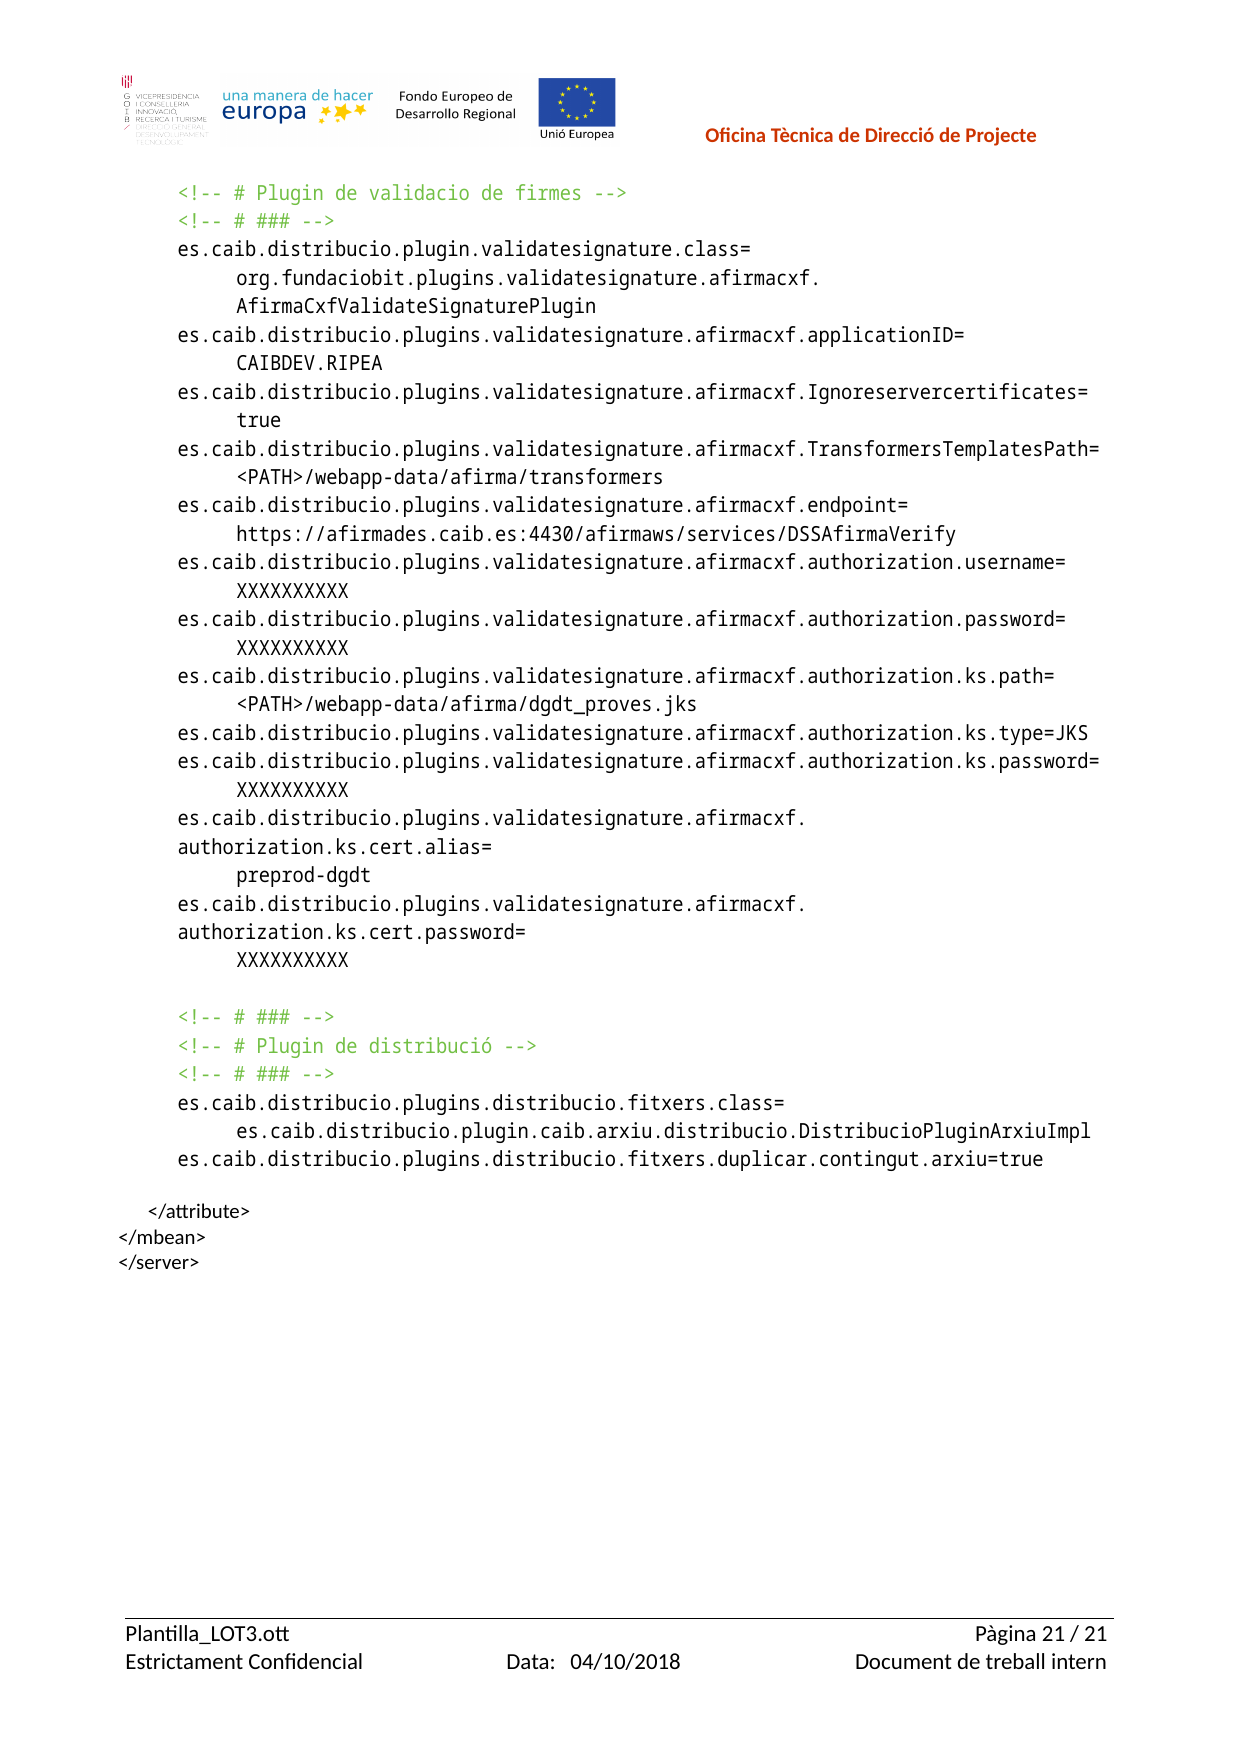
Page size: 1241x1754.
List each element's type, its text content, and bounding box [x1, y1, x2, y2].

text authorization.ks.cert.alias= [118, 832, 1122, 860]
text <!-- # Plugin de distribució --> [118, 1031, 1122, 1059]
text <PATH>/webapp-data/afirma/transformers [118, 462, 1122, 491]
text <!-- # Plugin de validacio de firmes --> [118, 178, 1122, 206]
picture [219, 73, 621, 147]
text <PATH>/webapp-data/afirma/dgdt_proves.jks [118, 689, 1122, 718]
text es.caib.distribucio.plugins.validatesignature.afirmacxf. [118, 889, 1122, 917]
text <!-- # ### --> [118, 1059, 1122, 1088]
text XXXXXXXXXX [118, 946, 1122, 974]
text CAIBDEV.RIPEA [118, 348, 1122, 377]
text XXXXXXXXXX [118, 576, 1122, 604]
picture [118, 73, 213, 147]
text es.caib.distribucio.plugin.validatesignature.class= [118, 234, 1122, 263]
text </mbean> [118, 1224, 1122, 1249]
text es.caib.distribucio.plugins.validatesignature.afirmacxf.authorization.ks.path= [118, 661, 1122, 689]
text es.caib.distribucio.plugins.validatesignature.afirmacxf.endpoint= [118, 491, 1122, 519]
text es.caib.distribucio.plugins.validatesignature.afirmacxf.applicationID= [118, 320, 1122, 348]
text es.caib.distribucio.plugin.caib.arxiu.distribucio.DistribucioPluginArxiuImpl [118, 1116, 1122, 1144]
text XXXXXXXXXX [118, 775, 1122, 803]
text es.caib.distribucio.plugins.validatesignature.afirmacxf.TransformersTemplatesPath= [118, 434, 1122, 462]
text AfirmaCxfValidateSignaturePlugin [118, 291, 1122, 320]
text es.caib.distribucio.plugins.validatesignature.afirmacxf.Ignoreservercertificates= [118, 377, 1122, 405]
text es.caib.distribucio.plugins.validatesignature.afirmacxf.authorization.ks.password= [118, 746, 1122, 775]
text preprod-dgdt [118, 860, 1122, 889]
text org.fundaciobit.plugins.validatesignature.afirmacxf. [118, 263, 1122, 291]
text </server> [118, 1249, 1122, 1275]
text authorization.ks.cert.password= [118, 917, 1122, 946]
text es.caib.distribucio.plugins.validatesignature.afirmacxf.authorization.password= [118, 604, 1122, 633]
text es.caib.distribucio.plugins.validatesignature.afirmacxf.authorization.username= [118, 547, 1122, 576]
text https://afirmades.caib.es:4430/afirmaws/services/DSSAfirmaVerify [118, 519, 1122, 547]
text </attribute> [118, 1198, 1122, 1224]
text es.caib.distribucio.plugins.distribucio.fitxers.duplicar.contingut.arxiu=true [118, 1144, 1122, 1173]
text es.caib.distribucio.plugins.validatesignature.afirmacxf. [118, 803, 1122, 832]
text es.caib.distribucio.plugins.validatesignature.afirmacxf.authorization.ks.type=JKS [118, 718, 1122, 746]
text XXXXXXXXXX [118, 633, 1122, 661]
text <!-- # ### --> [118, 1002, 1122, 1031]
text <!-- # ### --> [118, 206, 1122, 234]
text es.caib.distribucio.plugins.distribucio.fitxers.class= [118, 1088, 1122, 1116]
text true [118, 405, 1122, 434]
